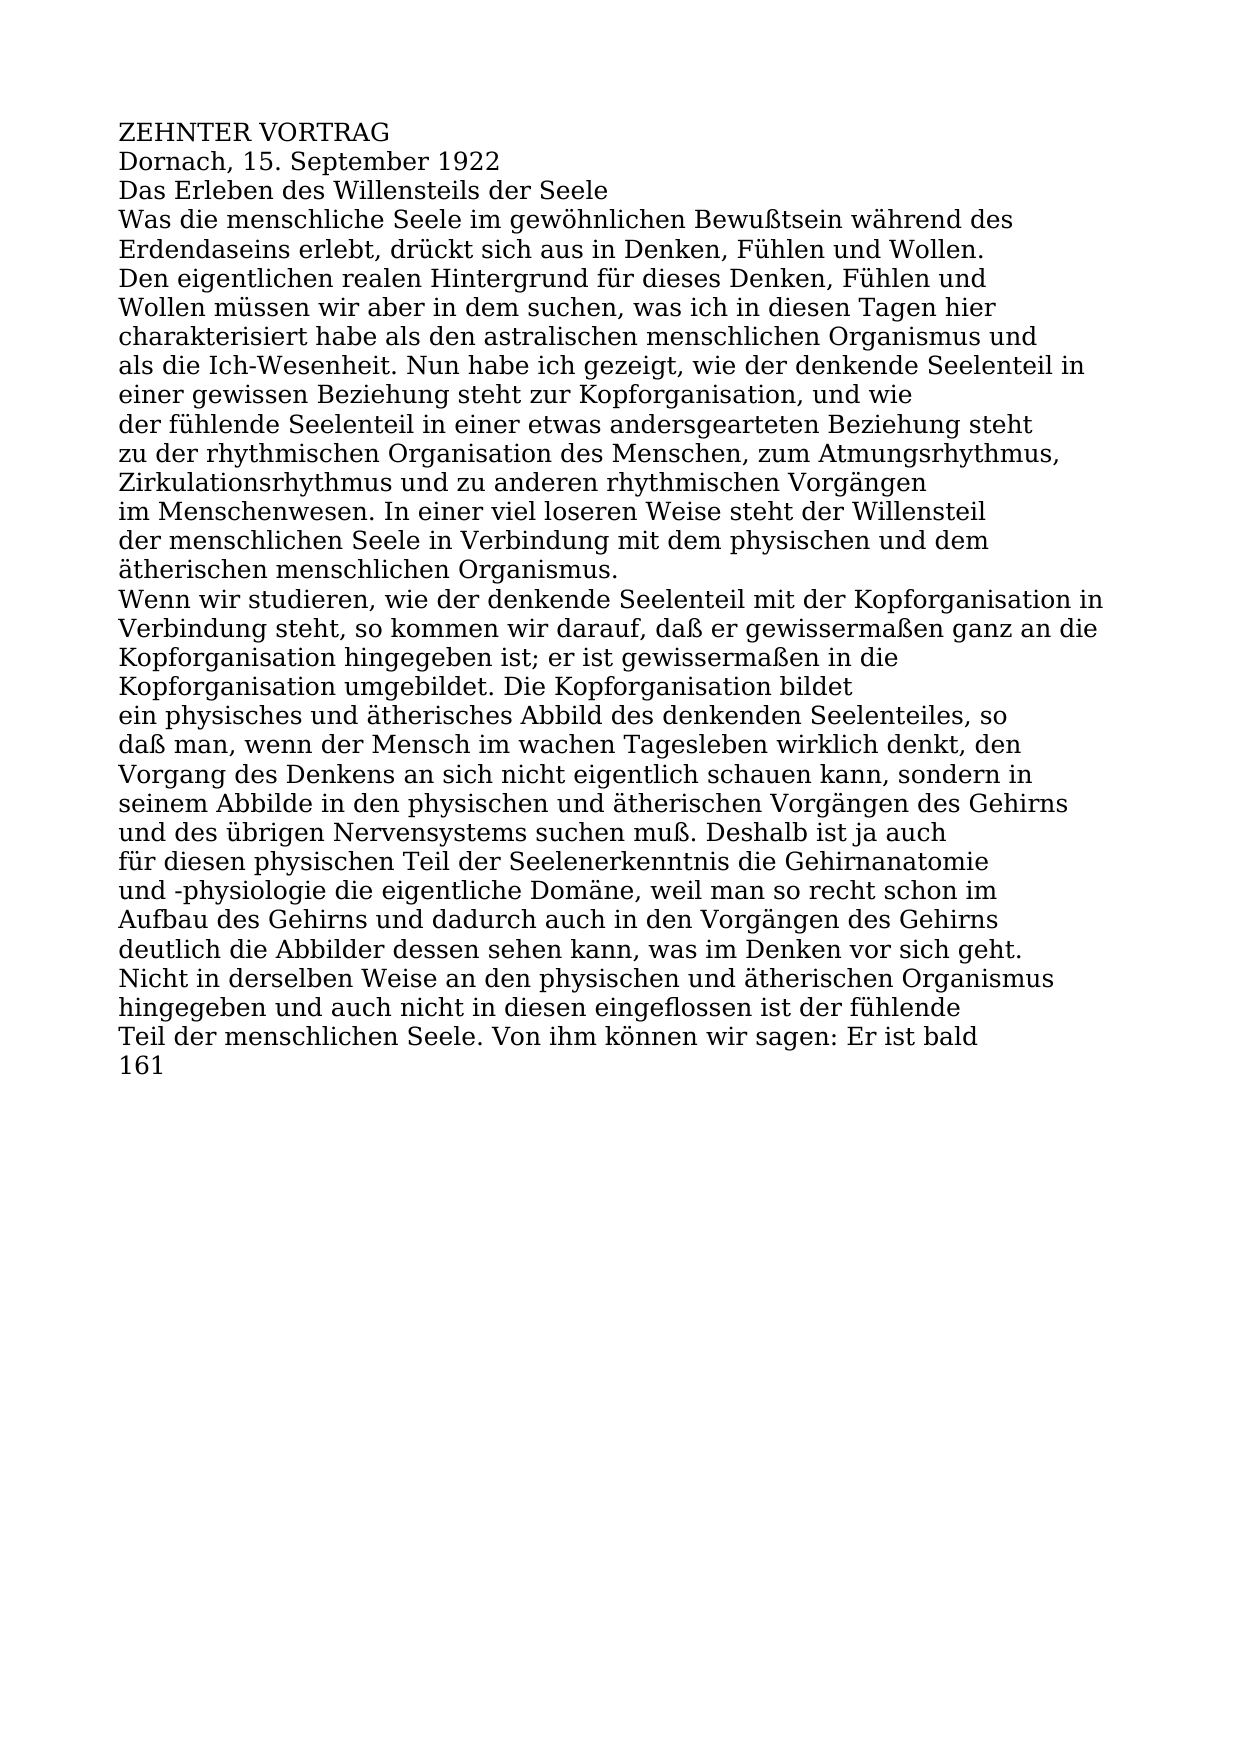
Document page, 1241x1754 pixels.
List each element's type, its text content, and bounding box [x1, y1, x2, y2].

text charakterisiert habe als den astralischen menschlichen Organismus und [118, 322, 1122, 351]
text Nicht in derselben Weise an den physischen und ätherischen Organismus hingegeben und auch nicht in diesen eingeflossen ist der fühlende [118, 964, 1122, 1022]
text Vorgang des Denkens an sich nicht eigentlich schauen kann, sondern in [118, 760, 1122, 789]
text Den eigentlichen realen Hintergrund für dieses Denken, Fühlen und [118, 264, 1122, 293]
text 161 [118, 1051, 1122, 1081]
text für diesen physischen Teil der Seelenerkenntnis die Gehirnanatomie [118, 847, 1122, 876]
text Was die menschliche Seele im gewöhnlichen Bewußtsein während des [118, 206, 1122, 235]
text Wollen müssen wir aber in dem suchen, was ich in diesen Tagen hier [118, 293, 1122, 322]
text ZEHNTER VORTRAG [118, 118, 1122, 147]
text der menschlichen Seele in Verbindung mit dem physischen und dem [118, 526, 1122, 556]
text der fühlende Seelenteil in einer etwas andersgearteten Beziehung steht [118, 410, 1122, 439]
text daß man, wenn der Mensch im wachen Tagesleben wirklich denkt, den [118, 731, 1122, 760]
text als die Ich-Wesenheit. Nun habe ich gezeigt, wie der denkende Seelenteil in einer gewissen Beziehung steht zur Kopforganisation, und wie [118, 351, 1122, 410]
text und -physiologie die eigentliche Domäne, weil man so recht schon im [118, 876, 1122, 906]
text zu der rhythmischen Organisation des Menschen, zum Atmungsrhythmus, Zirkulationsrhythmus und zu anderen rhythmischen Vorgängen [118, 439, 1122, 497]
text ein physisches und ätherisches Abbild des denkenden Seelenteiles, so [118, 701, 1122, 731]
text Wenn wir studieren, wie der denkende Seelenteil mit der Kopforganisation in Verbindung steht, so kommen wir darauf, daß er gewissermaßen ganz an die Kopforganisation hingegeben ist; er ist gewissermaßen in die Kopforganisation umgebildet. Die Kopforganisation bildet [118, 585, 1122, 701]
text deutlich die Abbilder dessen sehen kann, was im Denken vor sich geht. [118, 935, 1122, 964]
text Teil der menschlichen Seele. Von ihm können wir sagen: Er ist bald [118, 1022, 1122, 1051]
text Erdendaseins erlebt, drückt sich aus in Denken, Fühlen und Wollen. [118, 235, 1122, 264]
text seinem Abbilde in den physischen und ätherischen Vorgängen des Gehirns und des übrigen Nervensystems suchen muß. Deshalb ist ja auch [118, 789, 1122, 847]
text im Menschenwesen. In einer viel loseren Weise steht der Willensteil [118, 497, 1122, 526]
text Aufbau des Gehirns und dadurch auch in den Vorgängen des Gehirns [118, 906, 1122, 935]
text ätherischen menschlichen Organismus. [118, 556, 1122, 585]
text Das Erleben des Willensteils der Seele [118, 176, 1122, 206]
text Dornach, 15. September 1922 [118, 147, 1122, 176]
